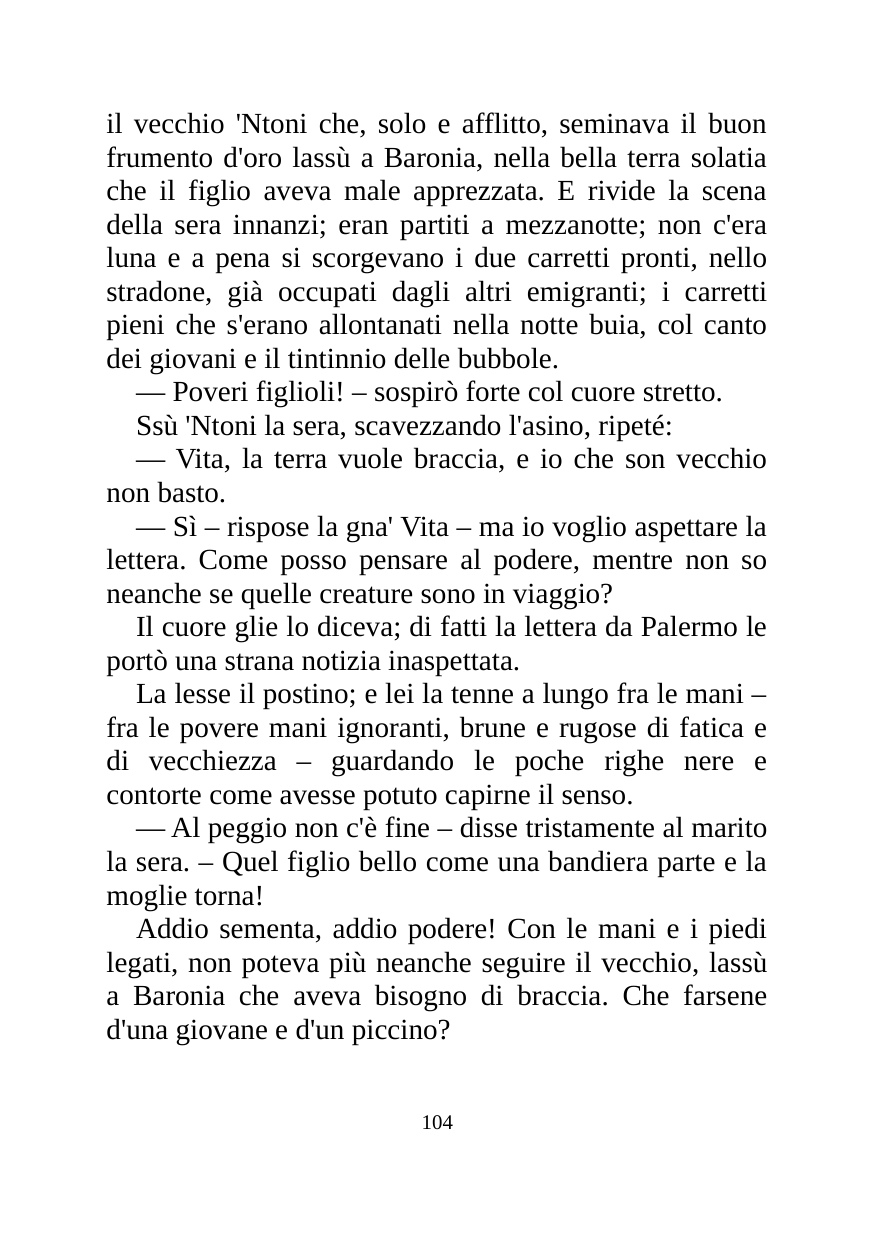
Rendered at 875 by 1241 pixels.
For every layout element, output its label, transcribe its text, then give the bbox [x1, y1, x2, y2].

text Addio sementa, addio podere! Con le mani e i piedi legati, non poteva più neanche seguire il vecchio, lassù a Baronia che aveva bisogno di braccia. Che farsene d'una giovane e d'un piccino? [106, 911, 768, 1045]
text — Vita, la terra vuole braccia, e io che son vecchio non basto. [106, 442, 768, 509]
text La lesse il postino; e lei la tenne a lungo fra le mani – fra le povere mani ignoranti, brune e rugose di fatica e di vecchiezza – guardando le poche righe nere e contorte come avesse potuto capirne il senso. [106, 676, 768, 811]
text — Sì – rispose la gna' Vita – ma io voglio aspettare la lettera. Come posso pensare al podere, mentre non so neanche se quelle creature sono in viaggio? [106, 509, 768, 609]
text il vecchio 'Ntoni che, solo e afflitto, seminava il buon frumento d'oro lassù a Baronia, nella bella terra solatia che il figlio aveva male apprezzata. E rivide la scena della sera innanzi; eran partiti a mezzanotte; non c'era luna e a pena si scorgevano i due carretti pronti, nello stradone, già occupati dagli altri emigranti; i carretti pieni che s'erano allontanati nella notte buia, col canto dei giovani e il tintinnio delle bubbole. [106, 106, 768, 374]
text Ssù 'Ntoni la sera, scavezzando l'asino, ripeté: [106, 408, 768, 442]
text — Poveri figlioli! – sospirò forte col cuore stretto. [106, 374, 768, 408]
text Il cuore glie lo diceva; di fatti la lettera da Palermo le portò una strana notizia inaspettata. [106, 609, 768, 676]
text — Al peggio non c'è fine – disse tristamente al marito la sera. – Quel figlio bello come una bandiera parte e la moglie torna! [106, 811, 768, 911]
